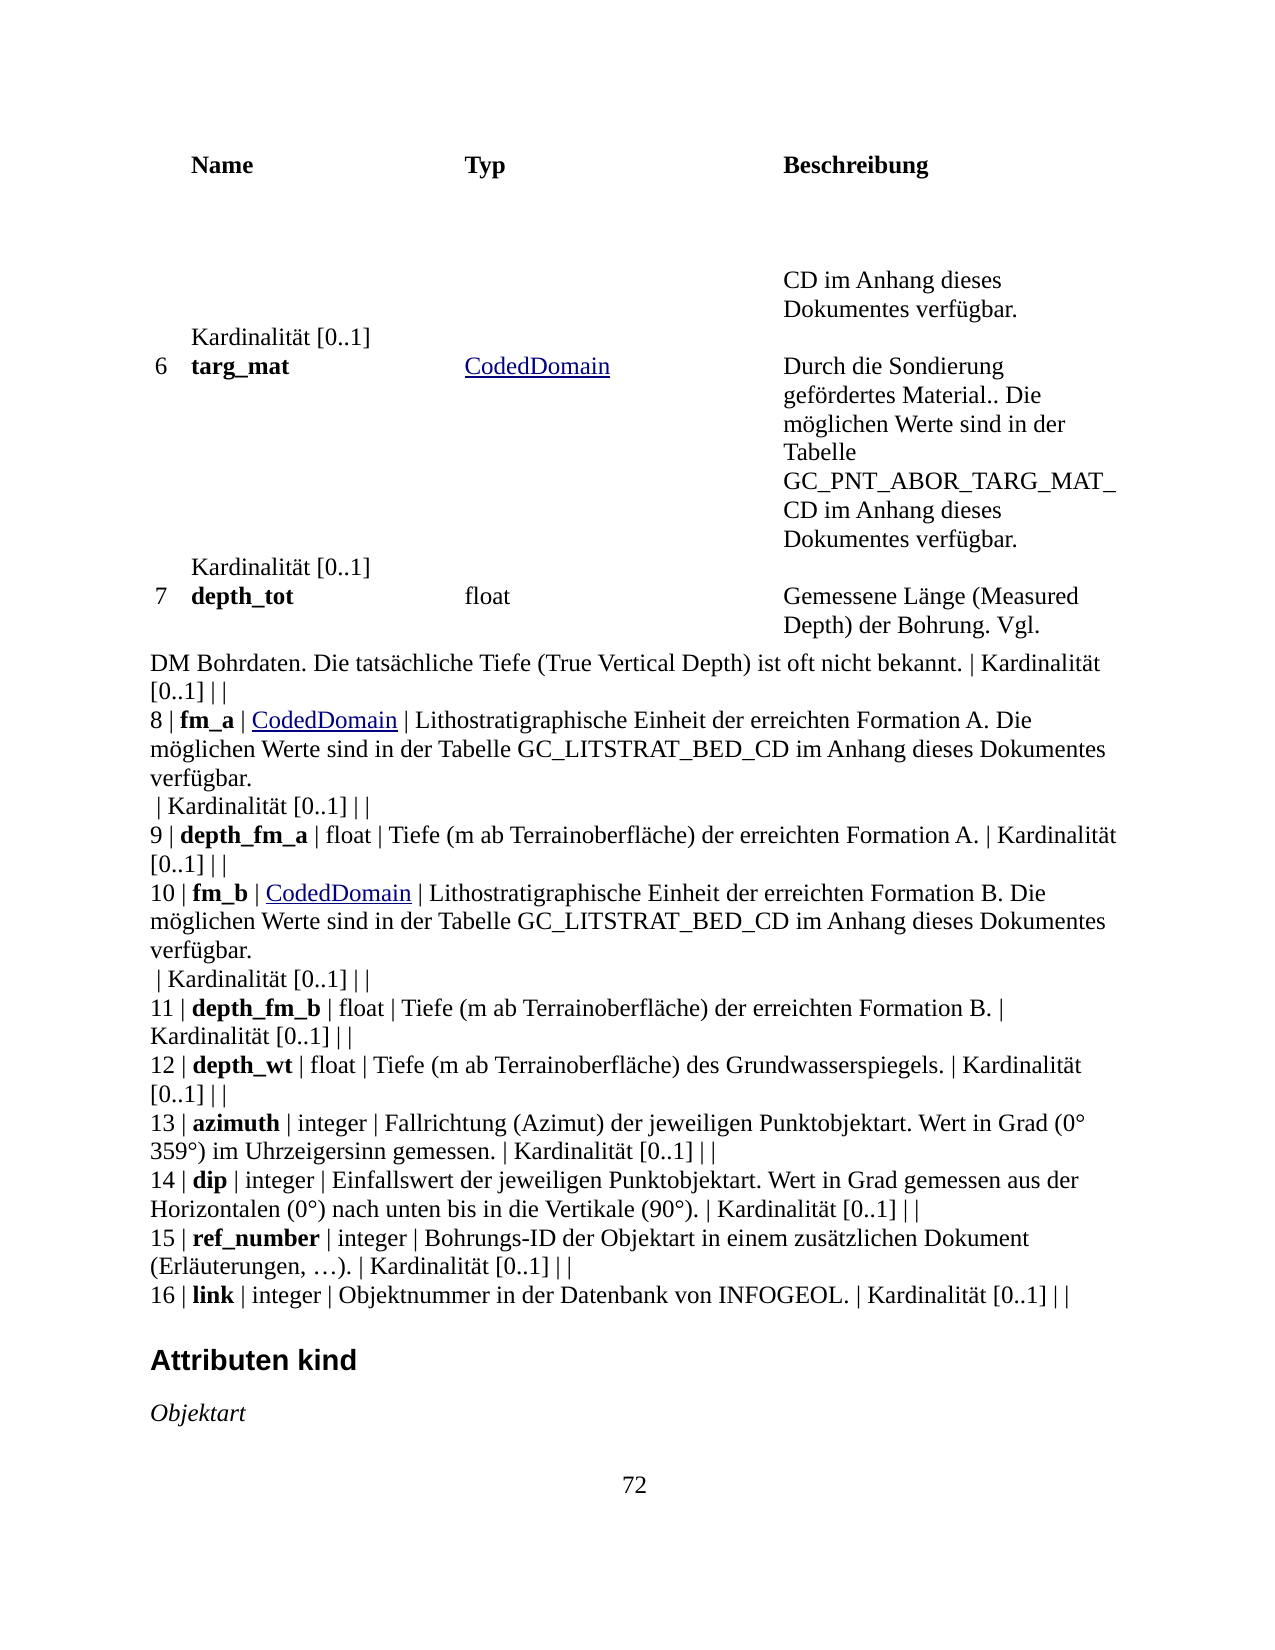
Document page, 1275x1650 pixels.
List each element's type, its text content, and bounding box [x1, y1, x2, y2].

table_cell 7 [150, 581, 186, 639]
table_cell CodedDomain [460, 351, 779, 552]
table_cell Kardinalität [0..1] [186, 323, 460, 351]
table_cell [460, 323, 779, 351]
table_cell [779, 553, 1125, 581]
table_cell 6 [150, 351, 186, 552]
table_cell [150, 265, 186, 322]
table_cell [460, 553, 779, 581]
table_header [150, 150, 186, 265]
text DM Bohrdaten. Die tatsächliche Tiefe (True Vertical Depth) ist oft nicht bekannt. | Kardinalität [0..1] | | 8 | fm_a | CodedDomain | Lithostratigraphische Einheit der erreichten Formation A. Die möglichen Werte sind in der Tabelle GC_LITSTRAT_BED_CD im Anhang dieses Dokumentes verfügbar. | Kardinalität [0..1] | | 9 | depth_fm_a | float | Tiefe (m ab Terrainoberfläche) der erreichten Formation A. | Kardinalität [0..1] | | 10 | fm_b | CodedDomain | Lithostratigraphische Einheit der erreichten Formation B. Die möglichen Werte sind in der Tabelle GC_LITSTRAT_BED_CD im Anhang dieses Dokumentes verfügbar. | Kardinalität [0..1] | | 11 | depth_fm_b | float | Tiefe (m ab Terrainoberfläche) der erreichten Formation B. | Kardinalität [0..1] | | 12 | depth_wt | float | Tiefe (m ab Terrainoberfläche) des Grundwasserspiegels. | Kardinalität [0..1] | | 13 | azimuth | integer | Fallrichtung (Azimut) der jeweiligen Punktobjektart. Wert in Grad (0° 359°) im Uhrzeigersinn gemessen. | Kardinalität [0..1] | | 14 | dip | integer | Einfallswert der jeweiligen Punktobjektart. Wert in Grad gemessen aus der Horizontalen (0°) nach unten bis in die Vertikale (90°). | Kardinalität [0..1] | | 15 | ref_number | integer | Bohrungs-ID der Objektart in einem zusätzlichen Dokument (Erläuterungen, …). | Kardinalität [0..1] | | 16 | link | integer | Objektnummer in der Datenbank von INFOGEOL. | Kardinalität [0..1] | | [150, 648, 1125, 1309]
table_cell depth_tot [186, 581, 460, 639]
table_cell CD im Anhang dieses Dokumentes verfügbar. [779, 265, 1125, 322]
table_header Beschreibung [779, 150, 1125, 265]
subtitle Attributen kind [150, 1343, 1125, 1376]
table_cell [779, 323, 1125, 351]
table_header Typ [460, 150, 779, 265]
table_cell [186, 265, 460, 322]
table_header Name [186, 150, 460, 265]
text Objektart [150, 1398, 1125, 1427]
table_cell Durch die Sondierung gefördertes Material.. Die möglichen Werte sind in der Tabelle GC_PNT_ABOR_TARG_MAT_CD im Anhang dieses Dokumentes verfügbar. [779, 351, 1125, 552]
table_cell [150, 323, 186, 351]
table_cell [150, 553, 186, 581]
table_cell targ_mat [186, 351, 460, 552]
table_cell [460, 265, 779, 322]
table_cell Kardinalität [0..1] [186, 553, 460, 581]
table_cell float [460, 581, 779, 639]
table_cell Gemessene Länge (Measured Depth) der Bohrung. Vgl. [779, 581, 1125, 639]
